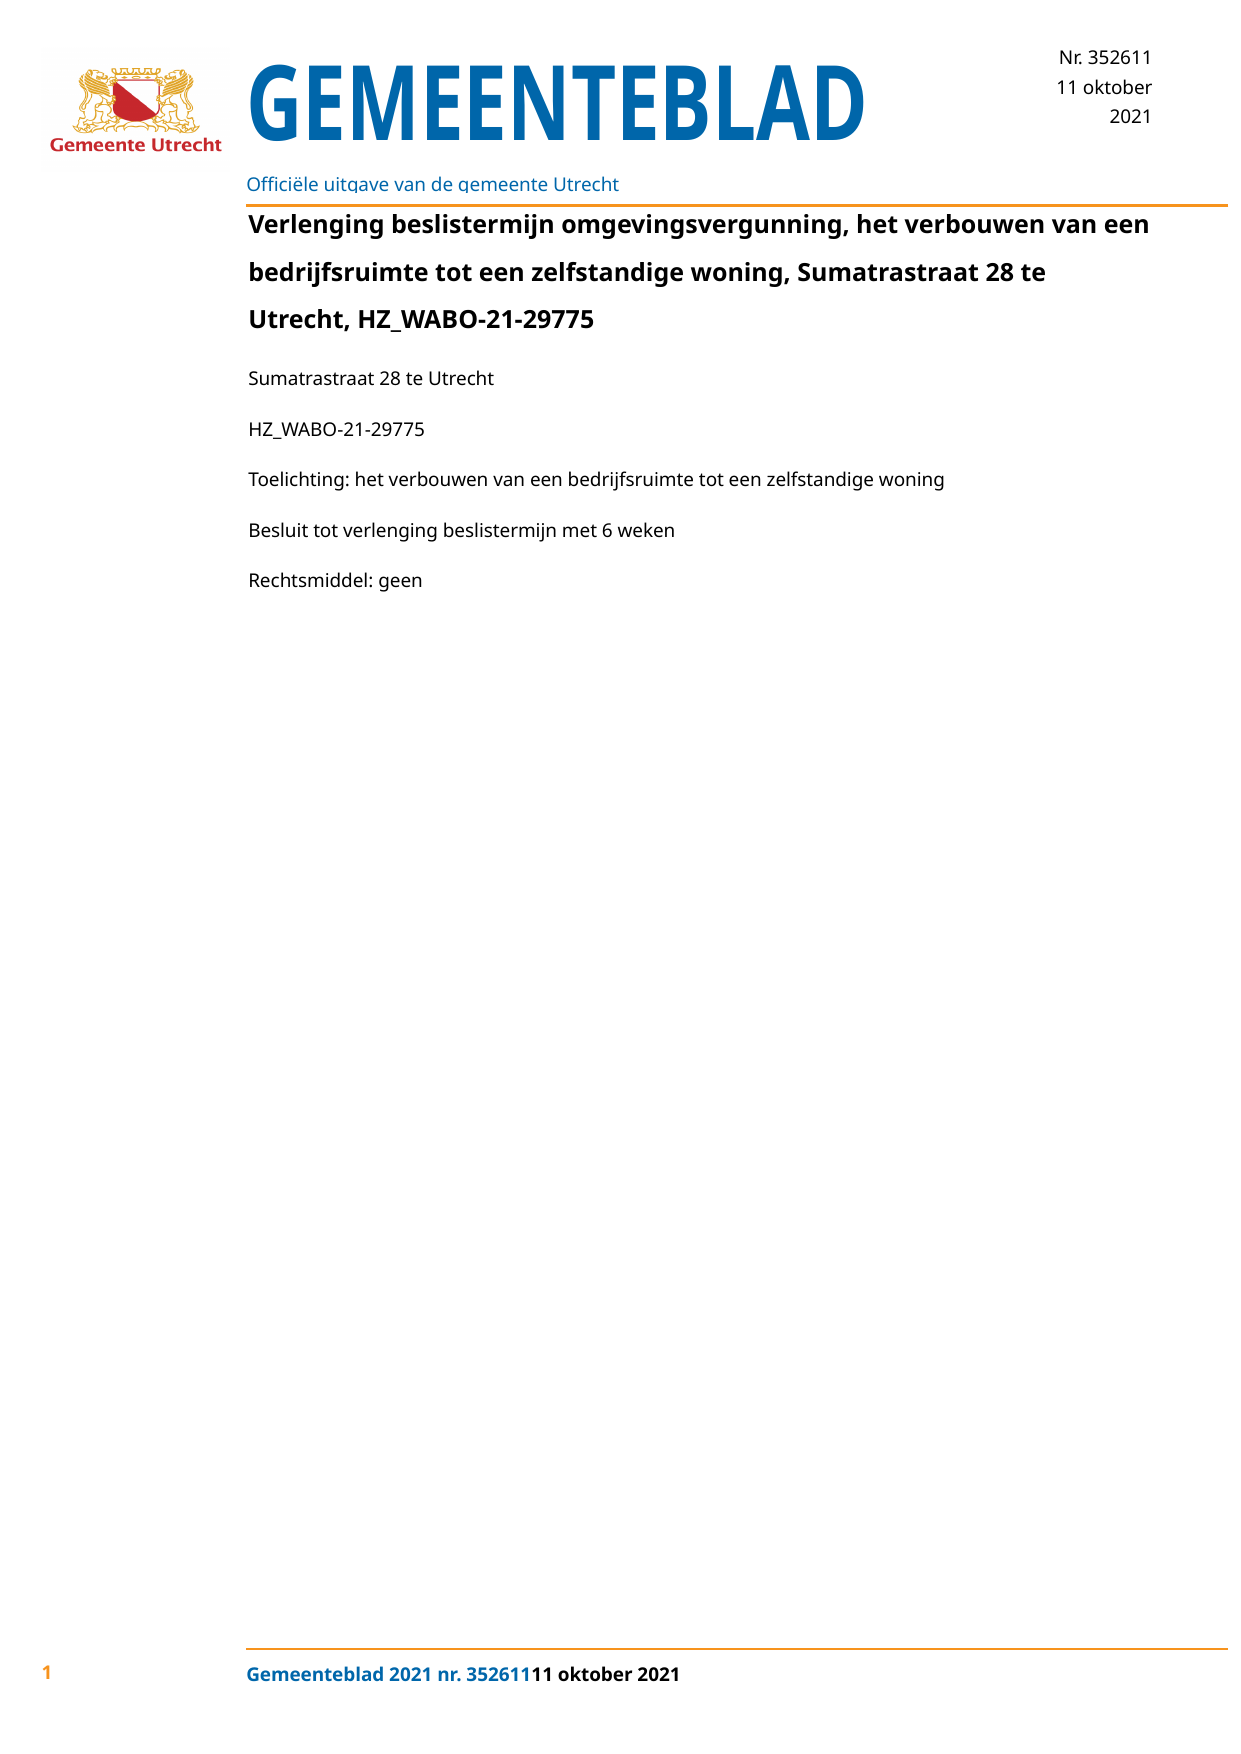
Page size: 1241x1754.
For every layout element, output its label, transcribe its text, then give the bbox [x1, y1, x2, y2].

text HZ_WABO-21-29775 [248, 416, 1152, 442]
text Rechtsmiddel: geen [248, 567, 1152, 593]
text Besluit tot verlenging beslistermijn met 6 weken [248, 517, 1152, 542]
picture [41, 47, 231, 172]
text Verlenging beslistermijn omgevingsvergunning, het verbouwen van een bedrijfsruimte tot een zelfstandige woning, Sumatrastraat 28 te Utrecht, HZ_WABO-21-29775 [248, 207, 1152, 336]
text Sumatrastraat 28 te Utrecht [248, 366, 1152, 391]
text Toelichting: het verbouwen van een bedrijfsruimte tot een zelfstandige woning [248, 466, 1152, 492]
